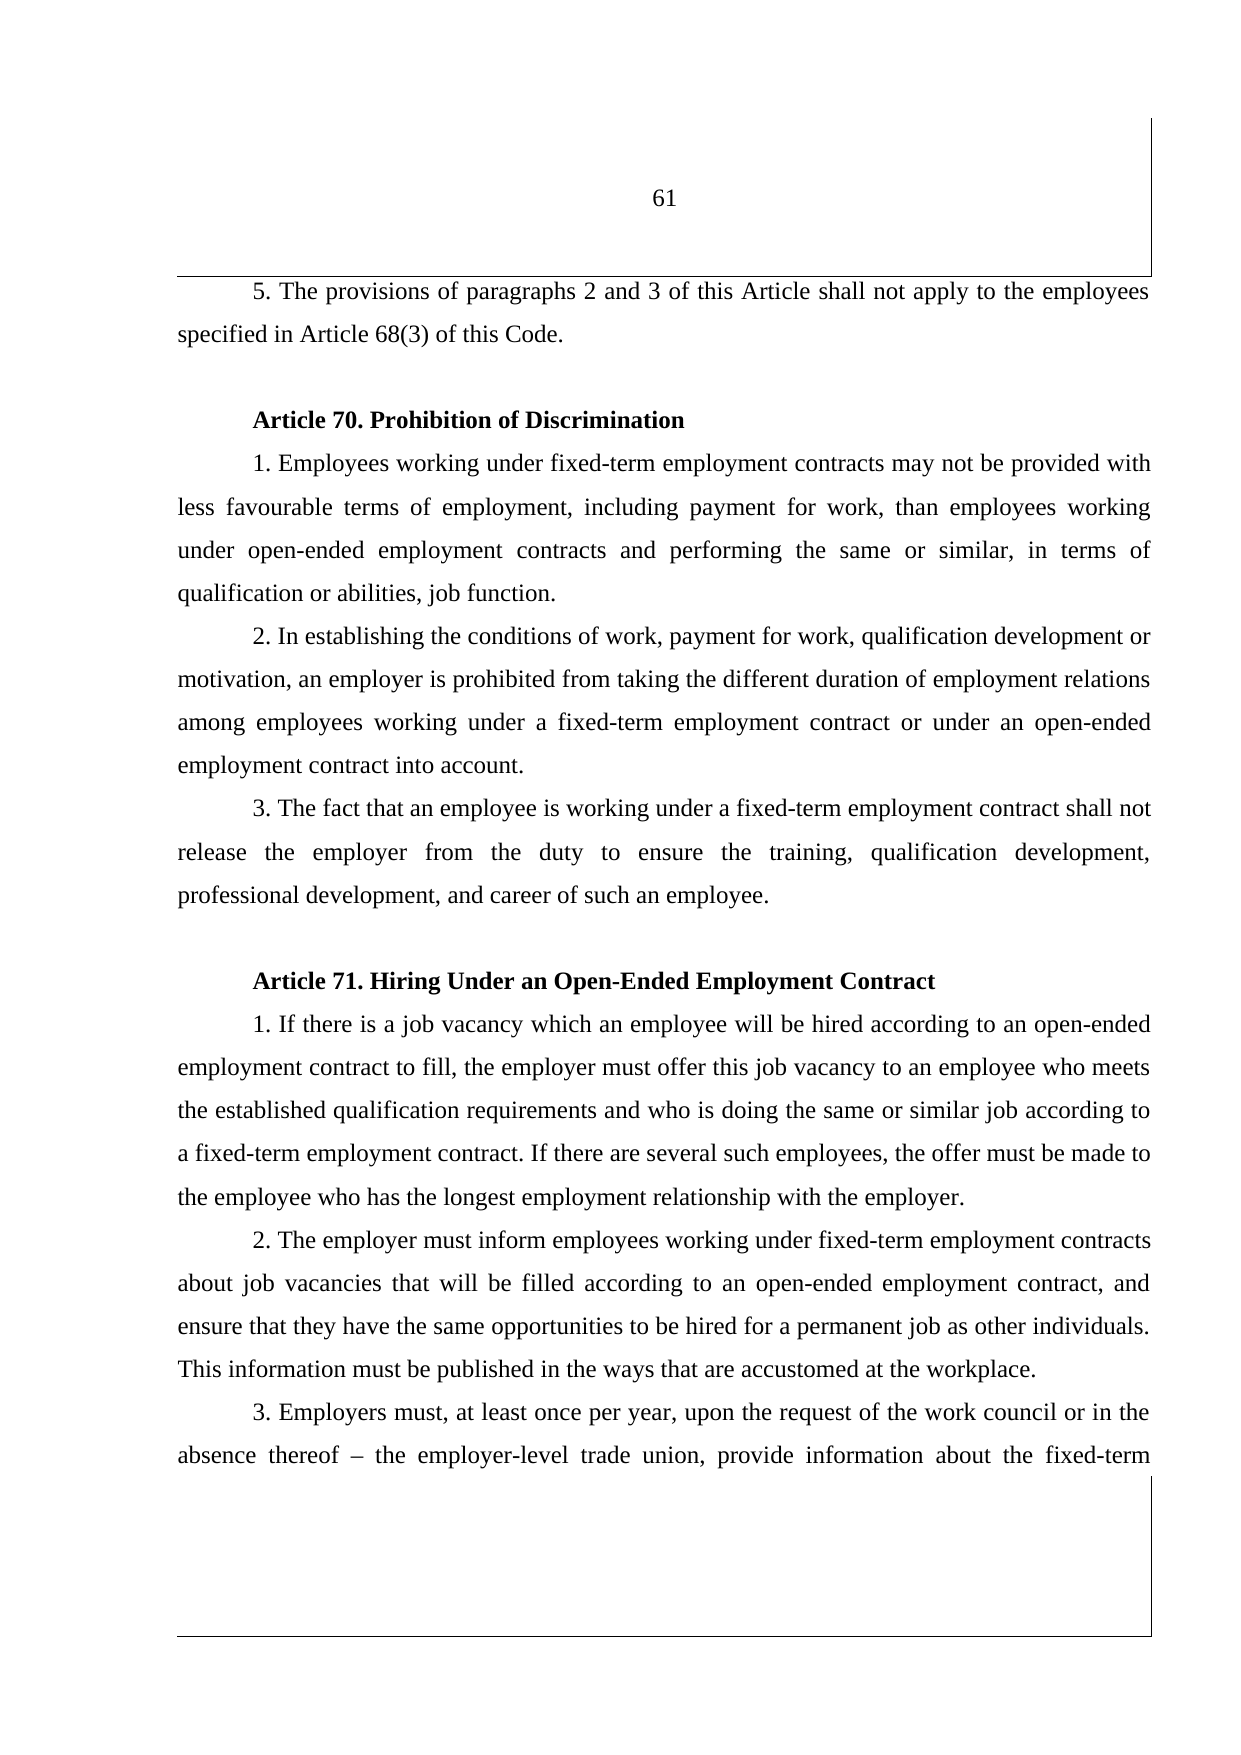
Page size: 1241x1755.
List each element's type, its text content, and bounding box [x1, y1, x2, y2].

text 3. The fact that an employee is working under a fixed-term employment contract shall not release the employer from the duty to ensure the training, qualification development, professional development, and career of such an employee. [177, 793, 1152, 908]
text 1. Employees working under fixed-term employment contracts may not be provided with less favourable terms of employment, including payment for work, than employees working under open-ended employment contracts and performing the same or similar, in terms of qualification or abilities, job function. [177, 448, 1152, 607]
text 5. The provisions of paragraphs 2 and 3 of this Article shall not apply to the employees specified in Article 68(3) of this Code. [177, 276, 1152, 348]
text 2. In establishing the conditions of work, payment for work, qualification development or motivation, an employer is prohibited from taking the different duration of employment relations among employees working under a fixed-term employment contract or under an open-ended employment contract into account. [177, 621, 1152, 779]
text 3. Employers must, at least once per year, upon the request of the work council or in the absence thereof – the employer-level trade union, provide information about the fixed-term [177, 1397, 1152, 1469]
text Article 70. Prohibition of Discrimination [177, 405, 1152, 434]
text 1. If there is a job vacancy which an employee will be hired according to an open-ended employment contract to fill, the employer must offer this job vacancy to an employee who meets the established qualification requirements and who is doing the same or similar job according to a fixed-term employment contract. If there are several such employees, the offer must be made to the employee who has the longest employment relationship with the employer. [177, 1009, 1152, 1210]
text 2. The employer must inform employees working under fixed-term employment contracts about job vacancies that will be filled according to an open-ended employment contract, and ensure that they have the same opportunities to be hired for a permanent job as other individuals. This information must be published in the ways that are accustomed at the workplace. [177, 1225, 1152, 1383]
text Article 71. Hiring Under an Open-Ended Employment Contract [177, 966, 1152, 995]
